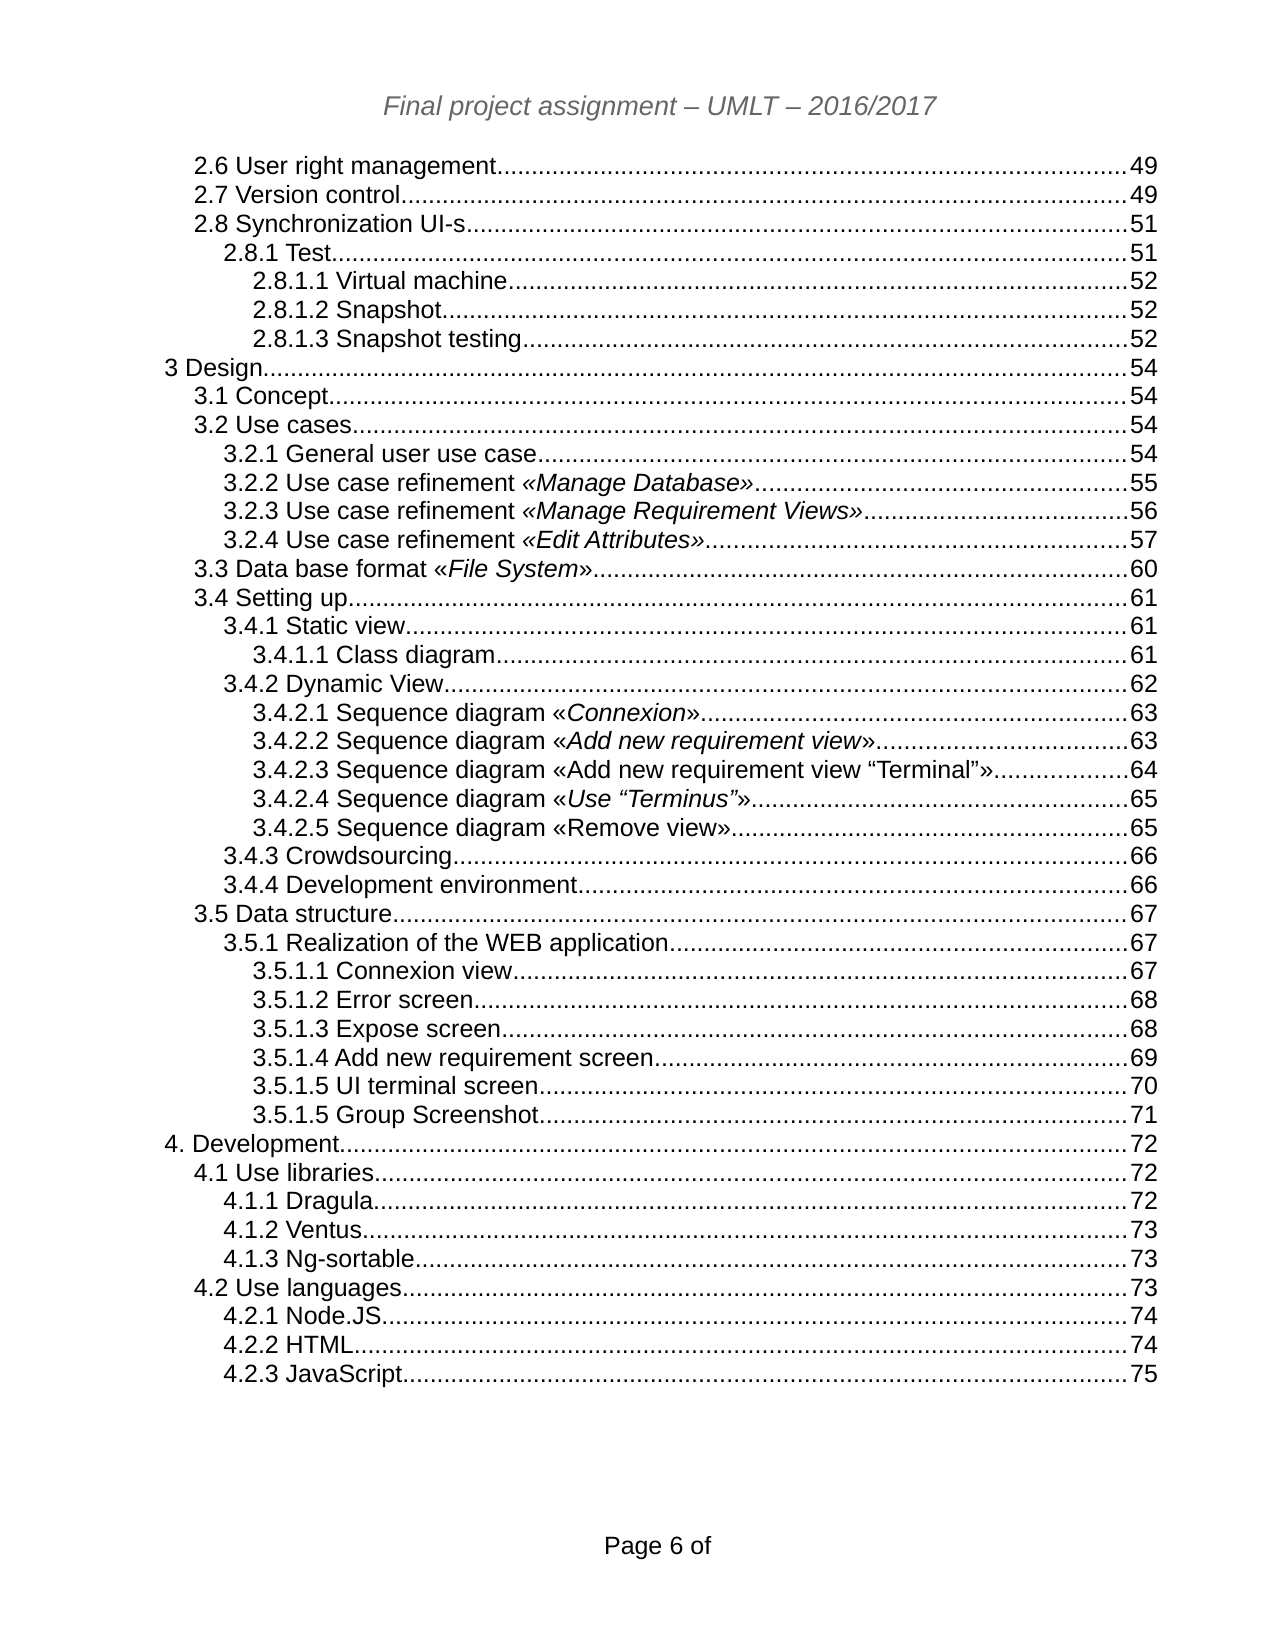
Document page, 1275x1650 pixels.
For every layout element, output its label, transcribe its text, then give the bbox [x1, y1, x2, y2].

text 2.8.1.3 Snapshot testing 52 [252, 324, 1158, 352]
text 3.4.1.1 Class diagram 61 [252, 640, 1158, 669]
text 3.5.1.4 Add new requirement screen 69 [252, 1042, 1158, 1071]
text 3.4.2.1 Sequence diagram «Connexion» 63 [252, 697, 1158, 726]
text 3.2.3 Use case refinement «Manage Requirement Views» 56 [223, 496, 1158, 525]
text 3.4.3 Crowdsourcing 66 [223, 841, 1158, 870]
text 3.5.1.5 Group Screenshot 71 [252, 1100, 1158, 1129]
text 3.5.1.2 Error screen 68 [252, 985, 1158, 1014]
text 2.8.1.1 Virtual machine 52 [252, 266, 1158, 295]
text 3.2.2 Use case refinement «Manage Database» 55 [223, 467, 1158, 496]
text 3.4.1 Static view 61 [223, 611, 1158, 640]
text 3 Design 54 [164, 352, 1158, 381]
text 3.4.2.4 Sequence diagram «Use “Terminus”» 65 [252, 784, 1158, 812]
text 4.2 Use languages 73 [193, 1272, 1158, 1301]
text 2.6 User right management 49 [193, 151, 1158, 180]
text 4.2.2 HTML 74 [223, 1330, 1158, 1359]
text 2.8.1 Test 51 [223, 237, 1158, 266]
text 3.5.1 Realization of the WEB application 67 [223, 927, 1158, 956]
text 3.4.2.2 Sequence diagram «Add new requirement view» 63 [252, 726, 1158, 755]
text 3.4.2 Dynamic View 62 [223, 669, 1158, 697]
text 2.7 Version control 49 [193, 180, 1158, 209]
text 2.8.1.2 Snapshot 52 [252, 295, 1158, 324]
text 3.4.4 Development environment 66 [223, 870, 1158, 899]
text 4.1 Use libraries 72 [193, 1157, 1158, 1186]
text 3.5 Data structure 67 [193, 899, 1158, 927]
text 3.4.2.5 Sequence diagram «Remove view» 65 [252, 812, 1158, 841]
text 4.1.3 Ng-sortable 73 [223, 1244, 1158, 1272]
text 3.1 Concept 54 [193, 381, 1158, 410]
text 3.2.1 General user use case 54 [223, 439, 1158, 467]
text 4.1.1 Dragula 72 [223, 1186, 1158, 1215]
text 4. Development 72 [164, 1129, 1158, 1157]
text 3.4 Setting up 61 [193, 582, 1158, 611]
text 3.4.2.3 Sequence diagram «Add new requirement view “Terminal”» 64 [252, 755, 1158, 784]
text 4.1.2 Ventus 73 [223, 1215, 1158, 1244]
text 3.5.1.5 UI terminal screen 70 [252, 1071, 1158, 1100]
text 3.2.4 Use case refinement «Edit Attributes» 57 [223, 525, 1158, 554]
text 4.2.1 Node.JS 74 [223, 1301, 1158, 1330]
text 4.2.3 JavaScript 75 [223, 1359, 1158, 1387]
text 3.3 Data base format «File System» 60 [193, 554, 1158, 582]
text 3.2 Use cases 54 [193, 410, 1158, 439]
text 2.8 Synchronization UI-s 51 [193, 209, 1158, 237]
text 3.5.1.3 Expose screen 68 [252, 1014, 1158, 1042]
text 3.5.1.1 Connexion view 67 [252, 956, 1158, 985]
